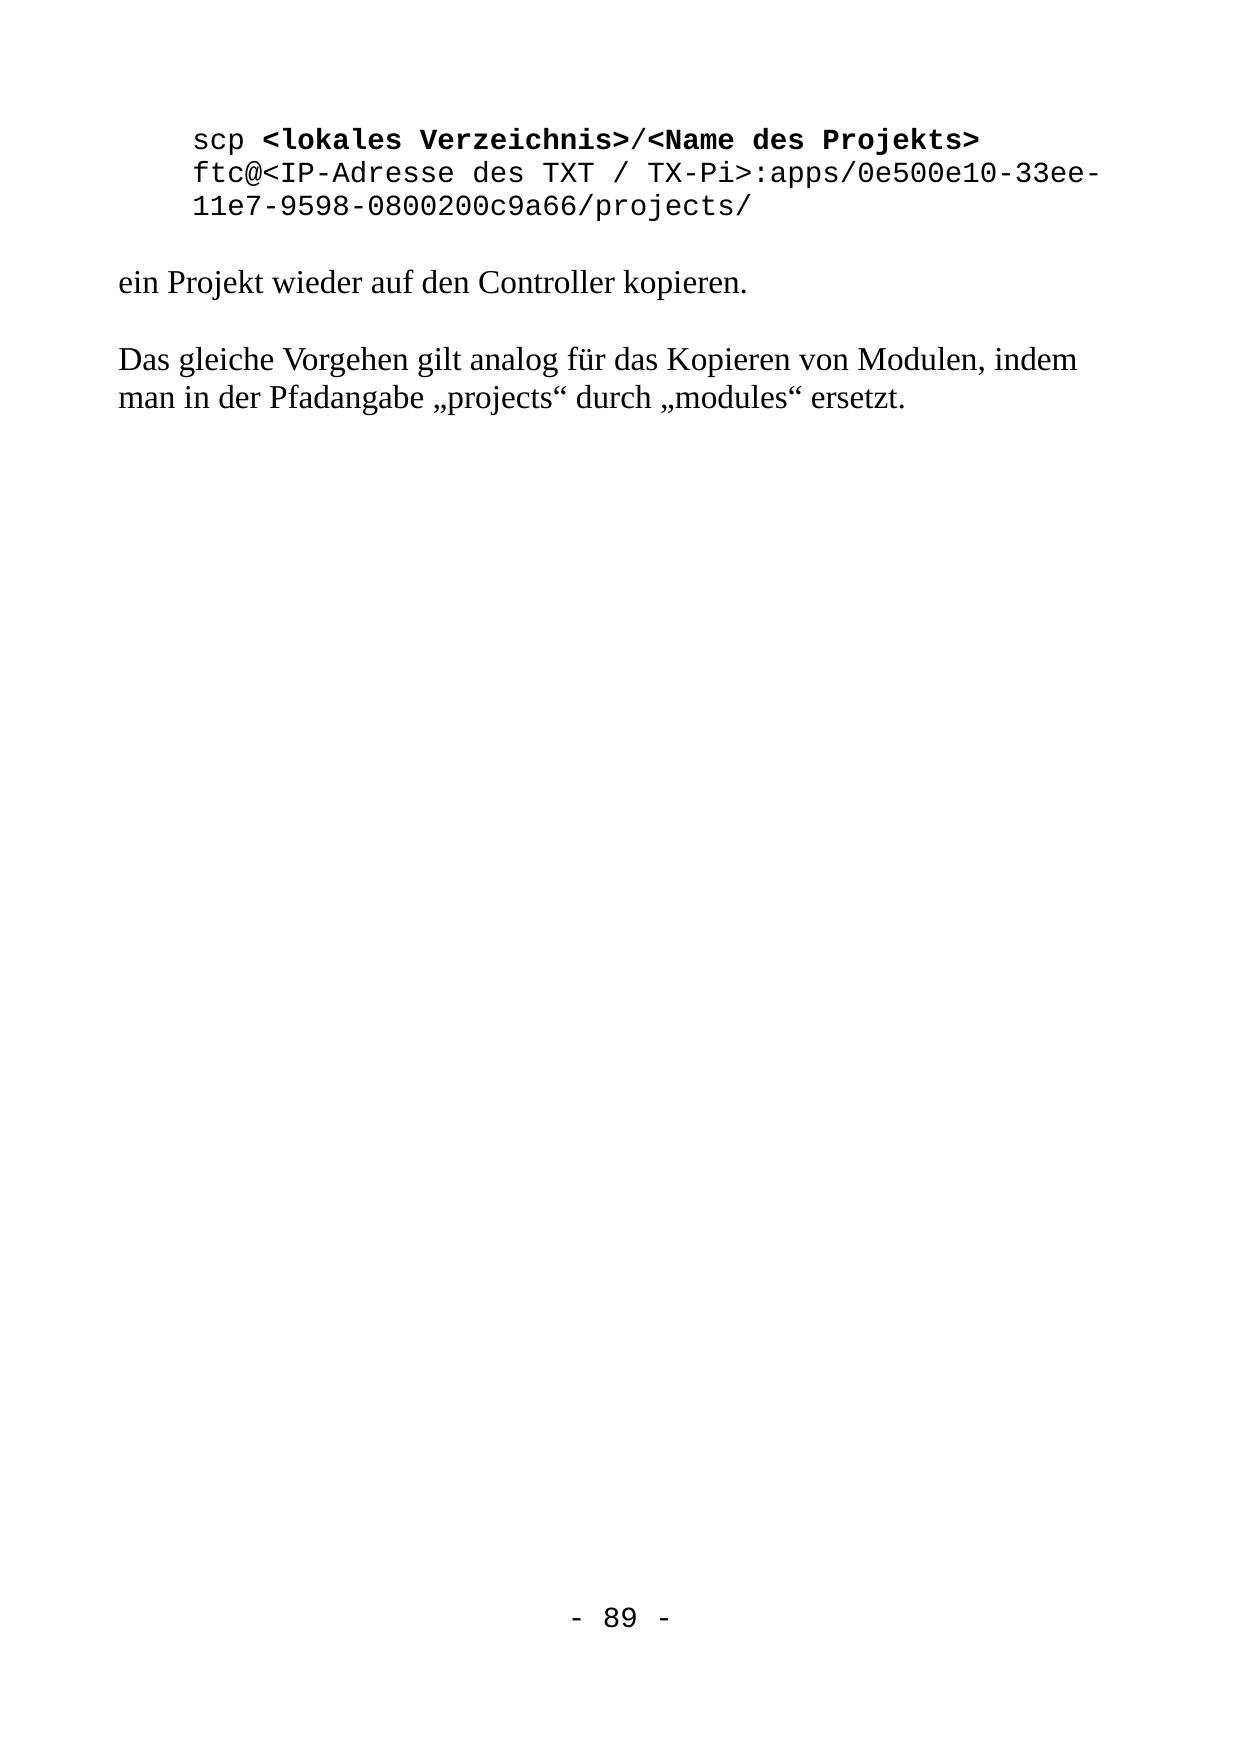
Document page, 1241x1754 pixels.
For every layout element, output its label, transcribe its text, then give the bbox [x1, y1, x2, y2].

text scp <lokales Verzeichnis>/<Name des Projekts> [118, 118, 1122, 158]
text ftc@<IP-Adresse des TXT / TX-Pi>:apps/0e500e10-33ee- 11e7-9598-0800200c9a66/projects/ [118, 158, 1122, 224]
text ein Projekt wieder auf den Controller kopieren. [118, 262, 1122, 301]
text Das gleiche Vorgehen gilt analog für das Kopieren von Modulen, indem man in der Pfadangabe „projects“ durch „modules“ ersetzt. [118, 339, 1122, 416]
